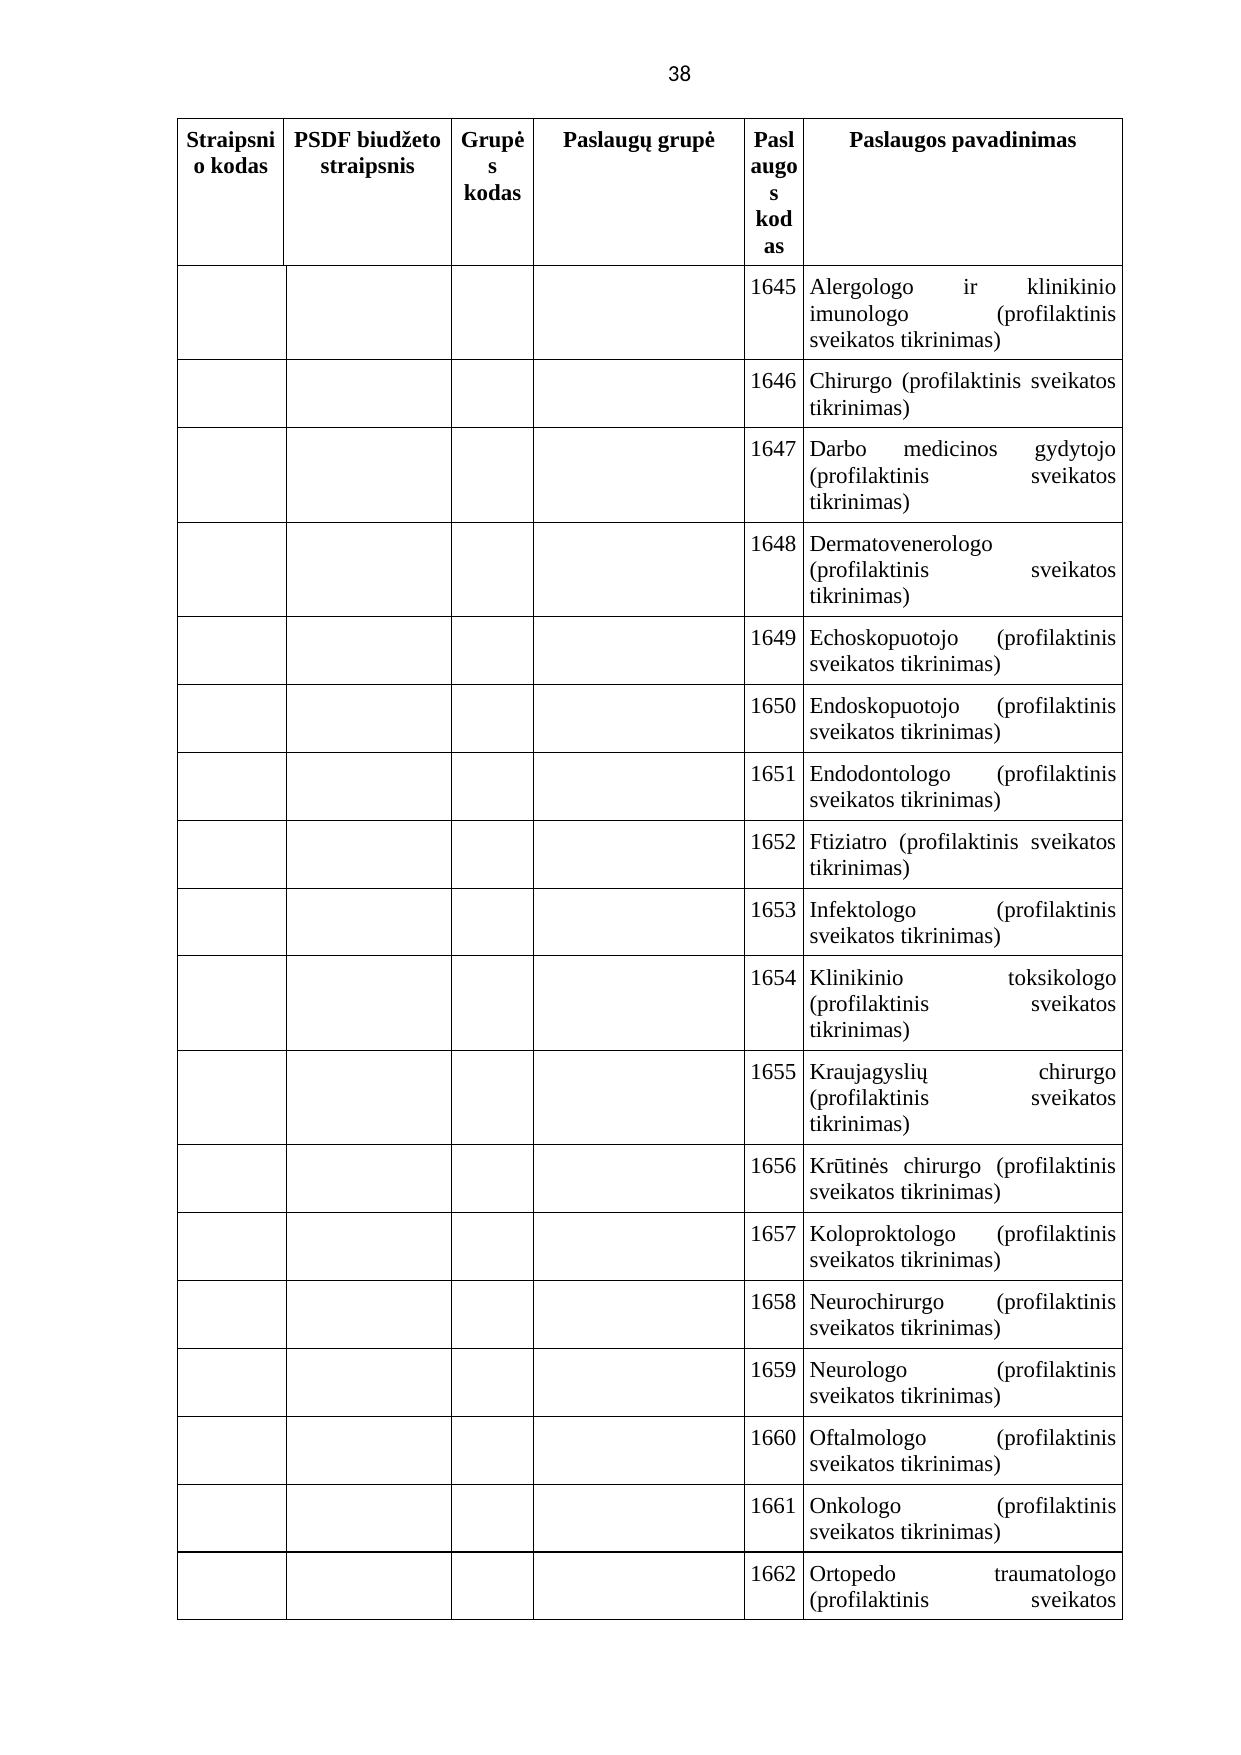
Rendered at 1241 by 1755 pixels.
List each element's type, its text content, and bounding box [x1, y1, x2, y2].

table_cell [452, 360, 533, 427]
table_cell Onkologo (profilaktinis sveikatos tikrinimas) [804, 1485, 1122, 1551]
table_cell [287, 889, 451, 955]
table_cell [287, 1485, 451, 1551]
table_cell [287, 753, 451, 819]
table_cell [178, 1485, 286, 1551]
table_cell Darbo medicinos gydytojo (profilaktinis sveikatos tikrinimas) [804, 428, 1122, 522]
table_cell Endodontologo (profilaktinis sveikatos tikrinimas) [804, 753, 1122, 819]
table_cell 1659 [745, 1349, 803, 1416]
table_cell 1658 [745, 1281, 803, 1348]
table_cell 1657 [745, 1213, 803, 1280]
table_cell Infektologo (profilaktinis sveikatos tikrinimas) [804, 889, 1122, 955]
table_cell 1650 [745, 685, 803, 752]
table_cell [452, 1485, 533, 1551]
table_cell [534, 1213, 744, 1280]
table_cell [534, 753, 744, 819]
table_cell [178, 1051, 286, 1144]
table_cell [452, 266, 533, 359]
table_cell [178, 1281, 286, 1348]
table_cell Neurologo (profilaktinis sveikatos tikrinimas) [804, 1349, 1122, 1416]
table_cell [452, 889, 533, 955]
table_cell Echoskopuotojo (profilaktinis sveikatos tikrinimas) [804, 617, 1122, 684]
table_cell [178, 821, 286, 887]
table_cell [534, 821, 744, 887]
table_cell [178, 1349, 286, 1416]
table_cell [178, 956, 286, 1050]
table_header Paslaugų grupė [534, 119, 744, 265]
table_cell [534, 523, 744, 616]
table_cell 1653 [745, 889, 803, 955]
table_cell [452, 617, 533, 684]
table_cell Klinikinio toksikologo (profilaktinis sveikatos tikrinimas) [804, 956, 1122, 1050]
table_cell [287, 1281, 451, 1348]
table_cell [534, 1145, 744, 1212]
table_cell [178, 360, 286, 427]
table_cell [452, 523, 533, 616]
table_cell [452, 1051, 533, 1144]
table_cell 1660 [745, 1417, 803, 1483]
table_cell 1646 [745, 360, 803, 427]
table_cell [452, 821, 533, 887]
table_header Paslaugos kodas [745, 119, 803, 265]
table_cell Alergologo ir klinikinio imunologo (profilaktinis sveikatos tikrinimas) [804, 266, 1122, 359]
table_cell [287, 428, 451, 522]
table_cell [534, 360, 744, 427]
table_cell [534, 1349, 744, 1416]
table_cell Chirurgo (profilaktinis sveikatos tikrinimas) [804, 360, 1122, 427]
table_header Grupės kodas [452, 119, 533, 265]
table_cell [287, 360, 451, 427]
table_cell [534, 1281, 744, 1348]
table_header Paslaugos pavadinimas [804, 119, 1122, 265]
table_cell [534, 1417, 744, 1483]
table_cell 1655 [745, 1051, 803, 1144]
table_cell Ftiziatro (profilaktinis sveikatos tikrinimas) [804, 821, 1122, 887]
table_cell [452, 1145, 533, 1212]
table_cell [287, 1213, 451, 1280]
table_header PSDF biudžeto straipsnis [284, 119, 451, 265]
table_cell [534, 685, 744, 752]
table_cell 1661 [745, 1485, 803, 1551]
table_cell [287, 1051, 451, 1144]
table_cell 1651 [745, 753, 803, 819]
table_cell [287, 1145, 451, 1212]
table_cell Kraujagyslių chirurgo (profilaktinis sveikatos tikrinimas) [804, 1051, 1122, 1144]
table_cell Endoskopuotojo (profilaktinis sveikatos tikrinimas) [804, 685, 1122, 752]
table_cell [534, 266, 744, 359]
table_cell [178, 1145, 286, 1212]
table_cell 1662 [745, 1553, 803, 1619]
table_cell [287, 1553, 451, 1619]
table_cell Ortopedo traumatologo (profilaktinis sveikatos [804, 1553, 1122, 1619]
table_cell [178, 1213, 286, 1280]
table_cell [534, 889, 744, 955]
table_cell [287, 685, 451, 752]
table_cell [178, 889, 286, 955]
table_cell [178, 1417, 286, 1483]
table_cell [178, 428, 286, 522]
table_cell Krūtinės chirurgo (profilaktinis sveikatos tikrinimas) [804, 1145, 1122, 1212]
table_cell 1645 [745, 266, 803, 359]
table_cell Dermatovenerologo (profilaktinis sveikatos tikrinimas) [804, 523, 1122, 616]
table_cell [287, 1417, 451, 1483]
table_cell [452, 753, 533, 819]
table_cell [287, 617, 451, 684]
table_cell 1648 [745, 523, 803, 616]
table_cell [452, 1349, 533, 1416]
table_cell [287, 1349, 451, 1416]
table_cell [452, 1281, 533, 1348]
table_cell [178, 617, 286, 684]
table_cell [178, 523, 286, 616]
table_cell 1652 [745, 821, 803, 887]
table_cell [452, 1553, 533, 1619]
table_cell Neurochirurgo (profilaktinis sveikatos tikrinimas) [804, 1281, 1122, 1348]
table_cell [287, 266, 451, 359]
table_cell [178, 685, 286, 752]
table_cell [534, 1051, 744, 1144]
table_cell [534, 617, 744, 684]
table_cell [452, 1213, 533, 1280]
table_cell 1649 [745, 617, 803, 684]
table_cell [534, 1553, 744, 1619]
table_cell [534, 1485, 744, 1551]
table_cell [287, 956, 451, 1050]
table_cell [178, 1553, 286, 1619]
table_cell Koloproktologo (profilaktinis sveikatos tikrinimas) [804, 1213, 1122, 1280]
table_cell 1647 [745, 428, 803, 522]
table_cell [178, 266, 286, 359]
table_cell 1654 [745, 956, 803, 1050]
table_cell [452, 956, 533, 1050]
table_cell [178, 753, 286, 819]
table_cell [534, 956, 744, 1050]
table_cell [452, 1417, 533, 1483]
table_cell [534, 428, 744, 522]
table_cell 1656 [745, 1145, 803, 1212]
table_cell Oftalmologo (profilaktinis sveikatos tikrinimas) [804, 1417, 1122, 1483]
table_cell [452, 685, 533, 752]
table_header Straipsnio kodas [178, 119, 283, 265]
table_cell [287, 523, 451, 616]
table_cell [287, 821, 451, 887]
table_cell [452, 428, 533, 522]
